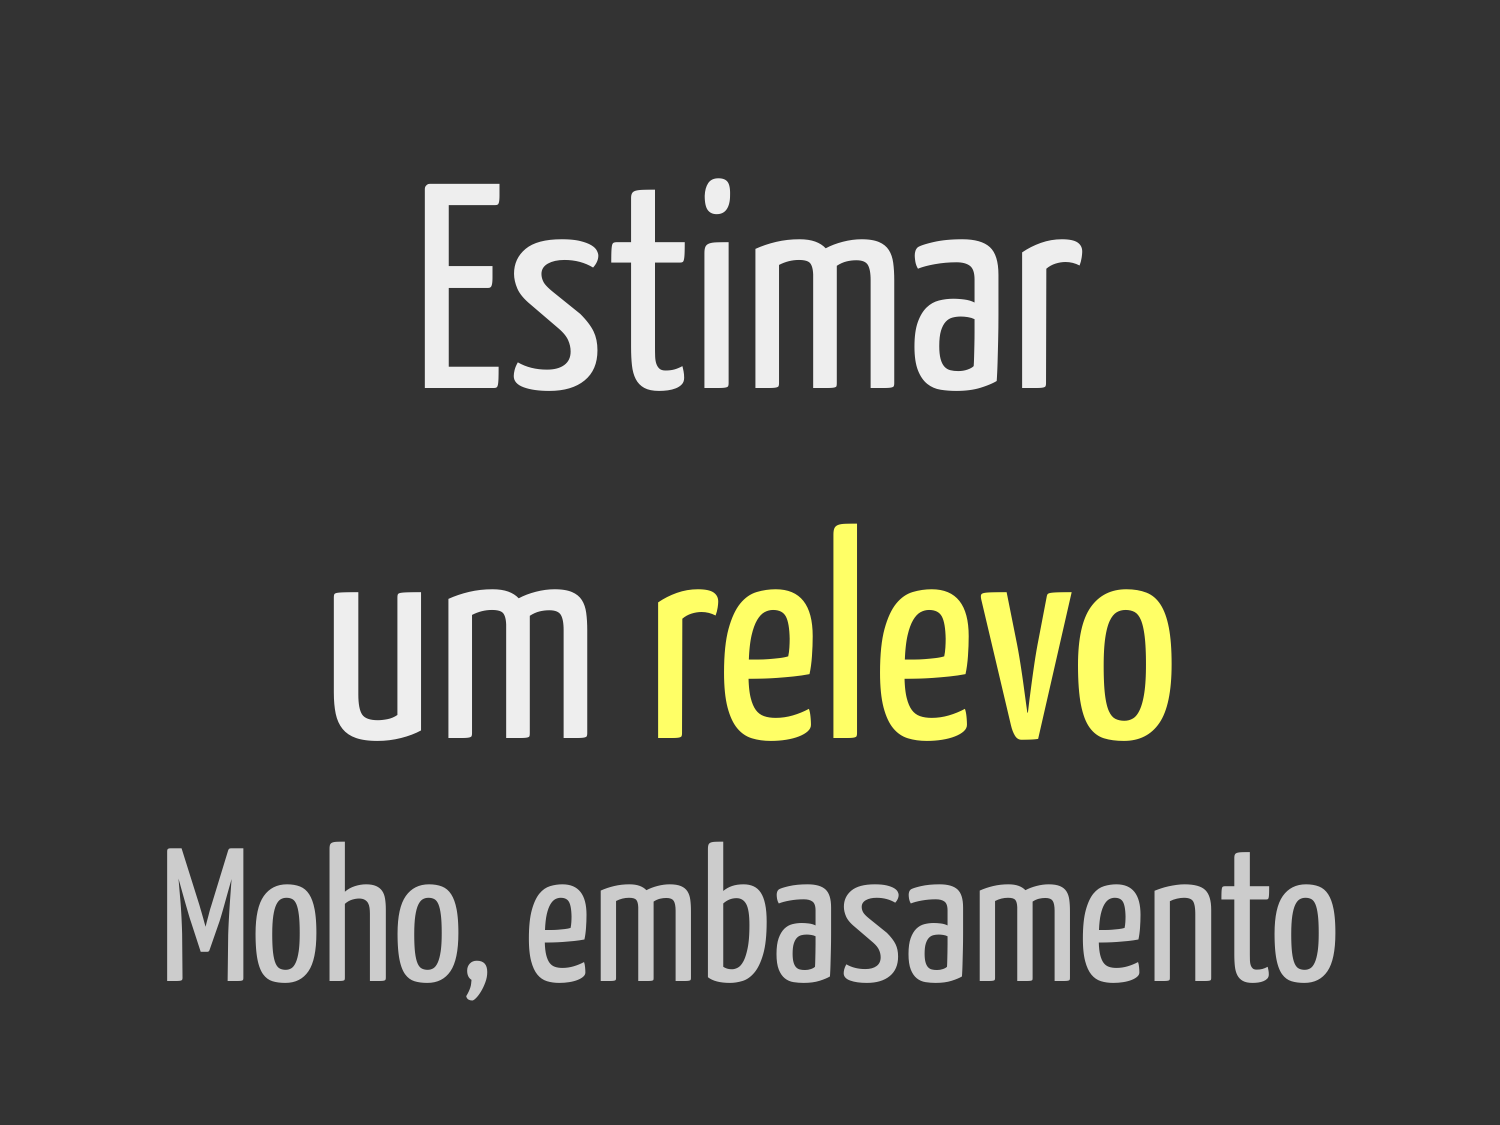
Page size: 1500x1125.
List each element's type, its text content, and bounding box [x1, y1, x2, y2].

title Moho, embasamento [47, 737, 1453, 1075]
title Estimar um relevo [75, 83, 1425, 737]
